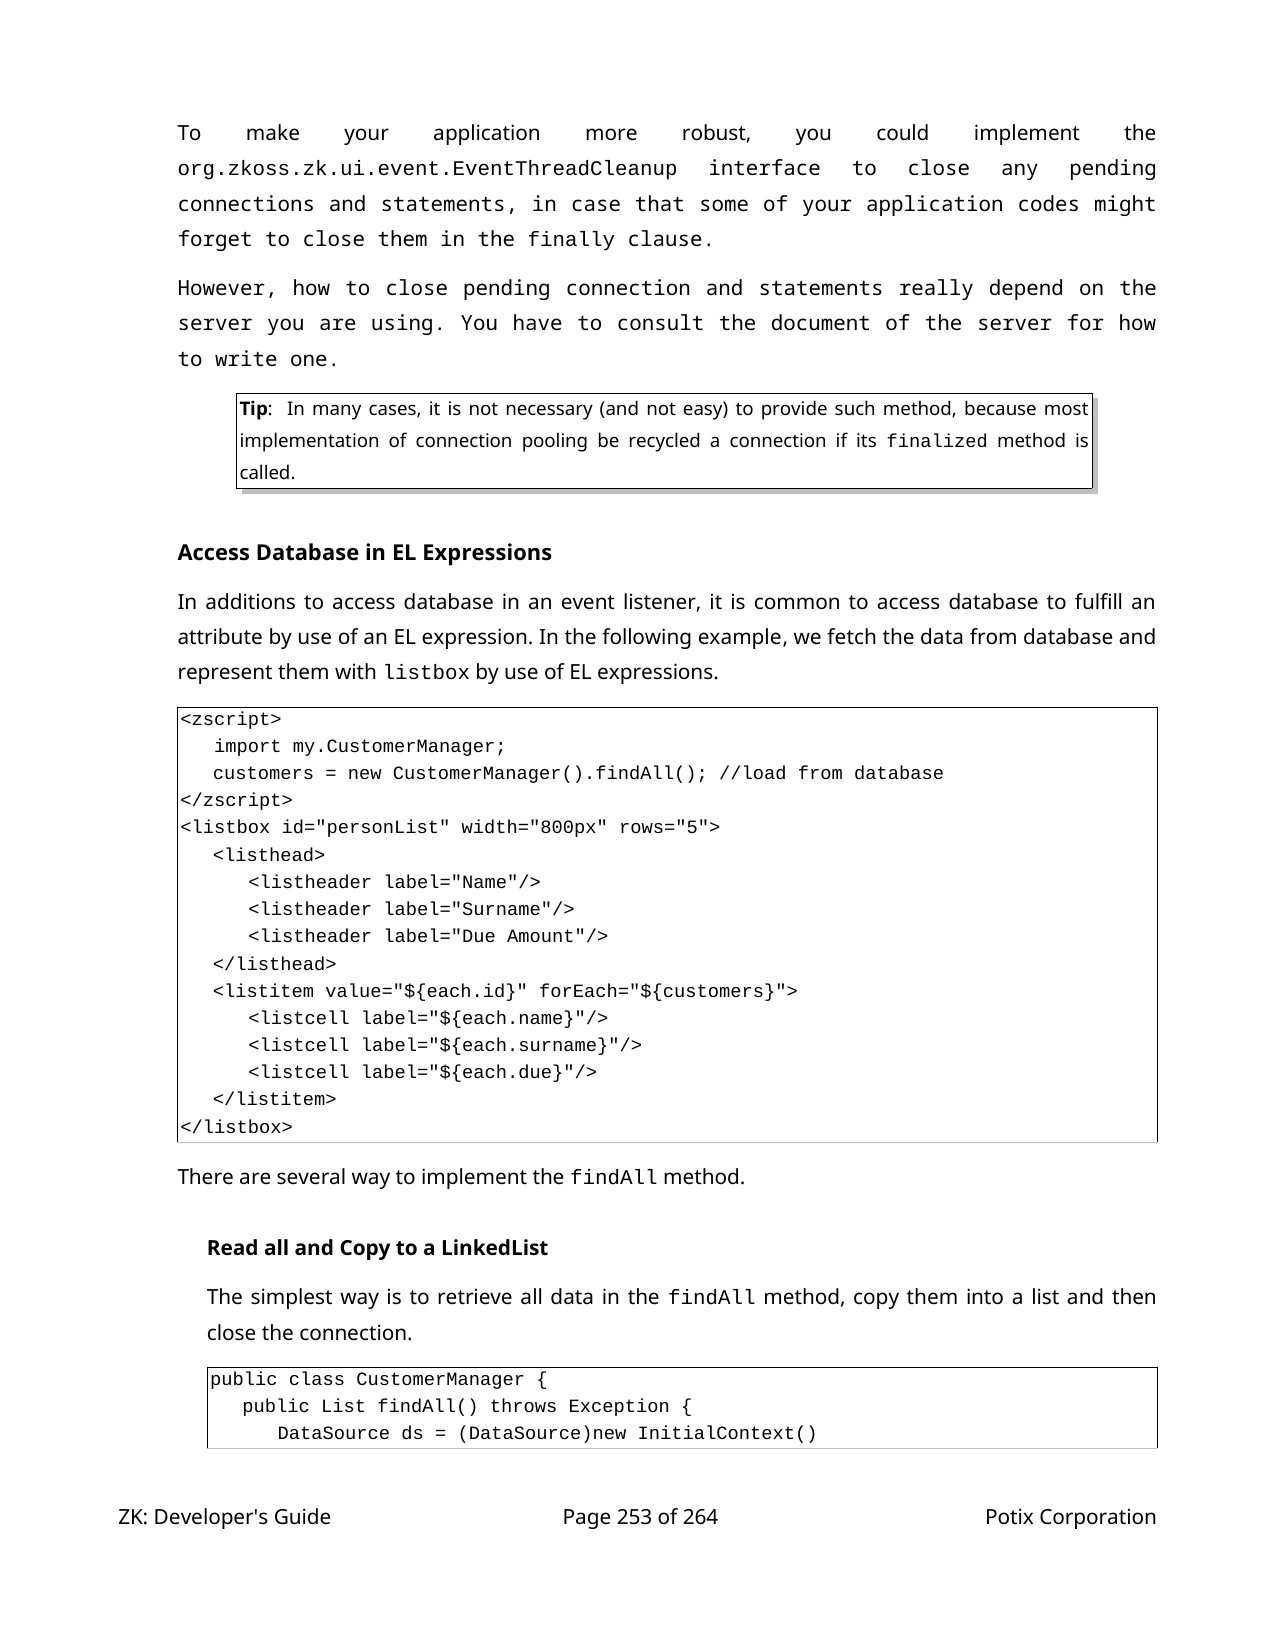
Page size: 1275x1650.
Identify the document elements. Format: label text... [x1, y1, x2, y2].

text <listheader label="Name"/> [178, 870, 1157, 894]
text </zscript> [178, 788, 1157, 812]
text <listheader label="Due Amount"/> [178, 924, 1157, 948]
subtitle Access Database in EL Expressions [177, 536, 1157, 566]
text <zscript> [178, 708, 1157, 731]
text import my.CustomerManager; [178, 734, 1157, 758]
text <listitem value="${each.id}" forEach="${customers}"> [178, 978, 1157, 1003]
text customers = new CustomerManager().findAll(); //load from database [178, 761, 1157, 785]
text <listheader label="Surname"/> [178, 897, 1157, 921]
text <listhead> [178, 843, 1157, 867]
text <listcell label="${each.due}"/> [178, 1060, 1157, 1084]
text </listbox> [178, 1114, 1157, 1142]
text public List findAll() throws Exception { [208, 1394, 1157, 1418]
text The simplest way is to retrieve all data in the findAll method, copy them into a list and then close the connection. [207, 1282, 1157, 1346]
text To make your application more robust, you could implement the org.zkoss.zk.ui.event.EventThreadCleanup interface to close any pending connections and statements, in case that some of your application codes might forget to close them in the finally clause. [177, 118, 1157, 253]
text DataSource ds = (DataSource)new InitialContext() [208, 1421, 1157, 1448]
text <listcell label="${each.surname}"/> [178, 1033, 1157, 1057]
text public class CustomerManager { [208, 1368, 1157, 1391]
text However, how to close pending connection and statements really depend on the server you are using. You have to consult the document of the server for how to write one. [177, 273, 1157, 372]
text </listhead> [178, 951, 1157, 976]
text <listcell label="${each.name}"/> [178, 1006, 1157, 1030]
subtitle Read all and Copy to a LinkedList [207, 1233, 1157, 1262]
text </listitem> [178, 1087, 1157, 1112]
text In additions to access database in an event listener, it is common to access database to fulfill an attribute by use of an EL expression. In the following example, we fetch the data from database and represent them with listbox by use of EL expressions. [177, 587, 1157, 686]
text <listbox id="personList" width="800px" rows="5"> [178, 815, 1157, 840]
text Tip: In many cases, it is not necessary (and not easy) to provide such method, because most implementation of connection pooling be recycled a connection if its finalized method is called. [237, 394, 1092, 488]
text There are several way to implement the findAll method. [177, 1162, 1157, 1191]
